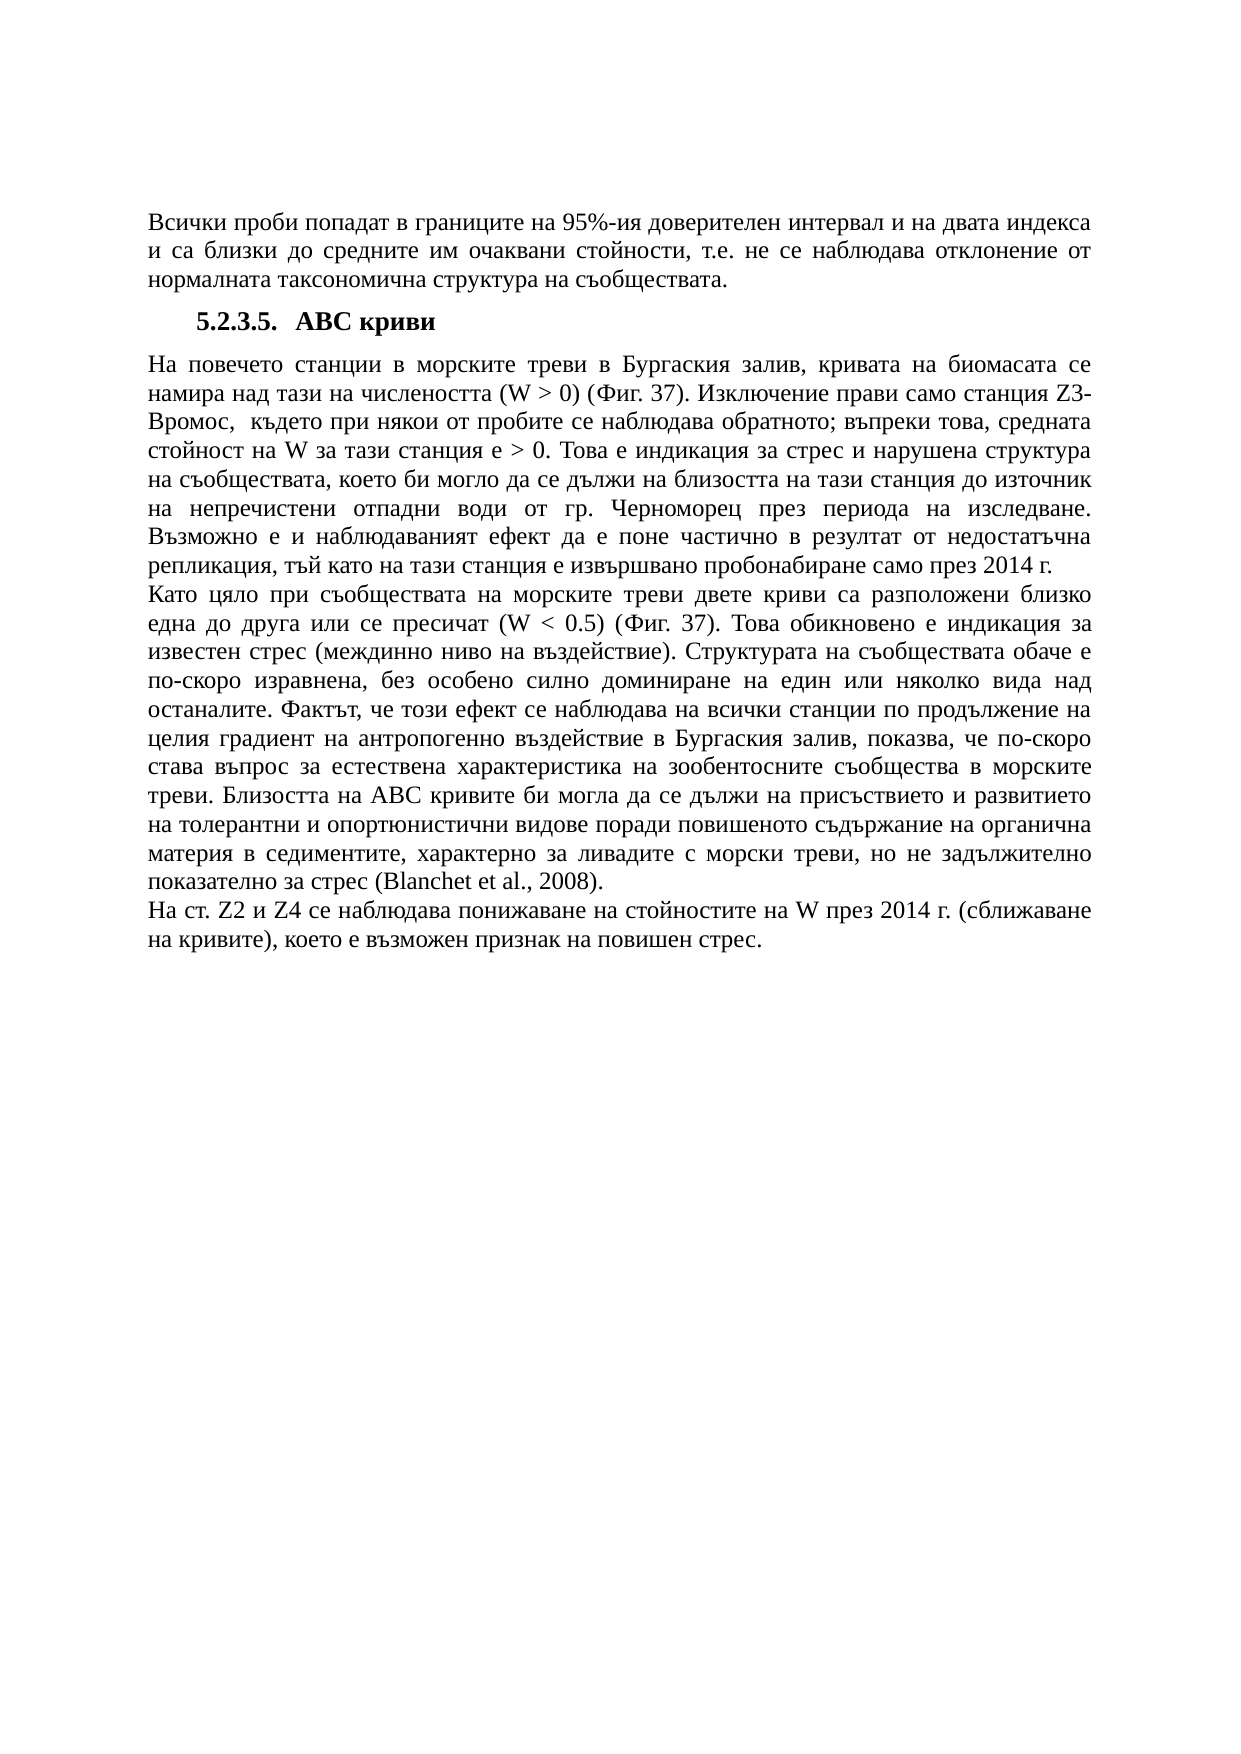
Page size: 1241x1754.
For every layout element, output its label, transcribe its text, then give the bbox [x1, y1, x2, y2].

text На ст. Z2 и Z4 се наблюдава понижаване на стойностите на W през 2014 г. (сближаване на кривите), което е възможен признак на повишен стрес. [148, 895, 1093, 953]
text Като цяло при съобществата на морските треви двете криви са разположени близко една до друга или се пресичат (W < 0.5) (Фиг. 37). Това обикновено е индикация за известен стрес (междинно ниво на въздействие). Структурата на съобществата обаче е по-скоро изравнена, без особено силно доминиране на един или няколко вида над останалите. Фактът, че този ефект се наблюдава на всички станции по продължение на целия градиент на антропогенно въздействие в Бургаския залив, показва, че по-скоро става въпрос за естествена характеристика на зообентосните съобщества в морските треви. Близостта на ABC кривите би могла да се дължи на присъствието и развитието на толерантни и опортюнистични видове поради повишеното съдържание на органична материя в седиментите, характерно за ливадите с морски треви, но не задължително показателно за стрес (Blanchet et al., 2008). [148, 579, 1093, 895]
text На повечето станции в морските треви в Бургаския залив, кривата на биомасата се намира над тази на числеността (W > 0) (Фиг. 37). Изключение прави само станция Z3-Вромос, където при някои от пробите се наблюдава обратното; въпреки това, средната стойност на W за тази станция е > 0. Това е индикация за стрес и нарушена структура на съобществата, което би могло да се дължи на близостта на тази станция до източник на непречистени отпадни води от гр. Черноморец през периода на изследване. Възможно е и наблюдаваният ефект да е поне частично в резултат от недостатъчна репликация, тъй като на тази станция е извършвано пробонабиране само през 2014 г. [148, 349, 1093, 579]
subtitle АВС криви [266, 305, 1093, 336]
text Всички проби попадат в границите на 95%-ия доверителен интервал и на двата индекса и са близки до средните им очаквани стойности, т.е. не се наблюдава отклонение от нормалната таксономична структура на съобществата. [148, 207, 1093, 293]
